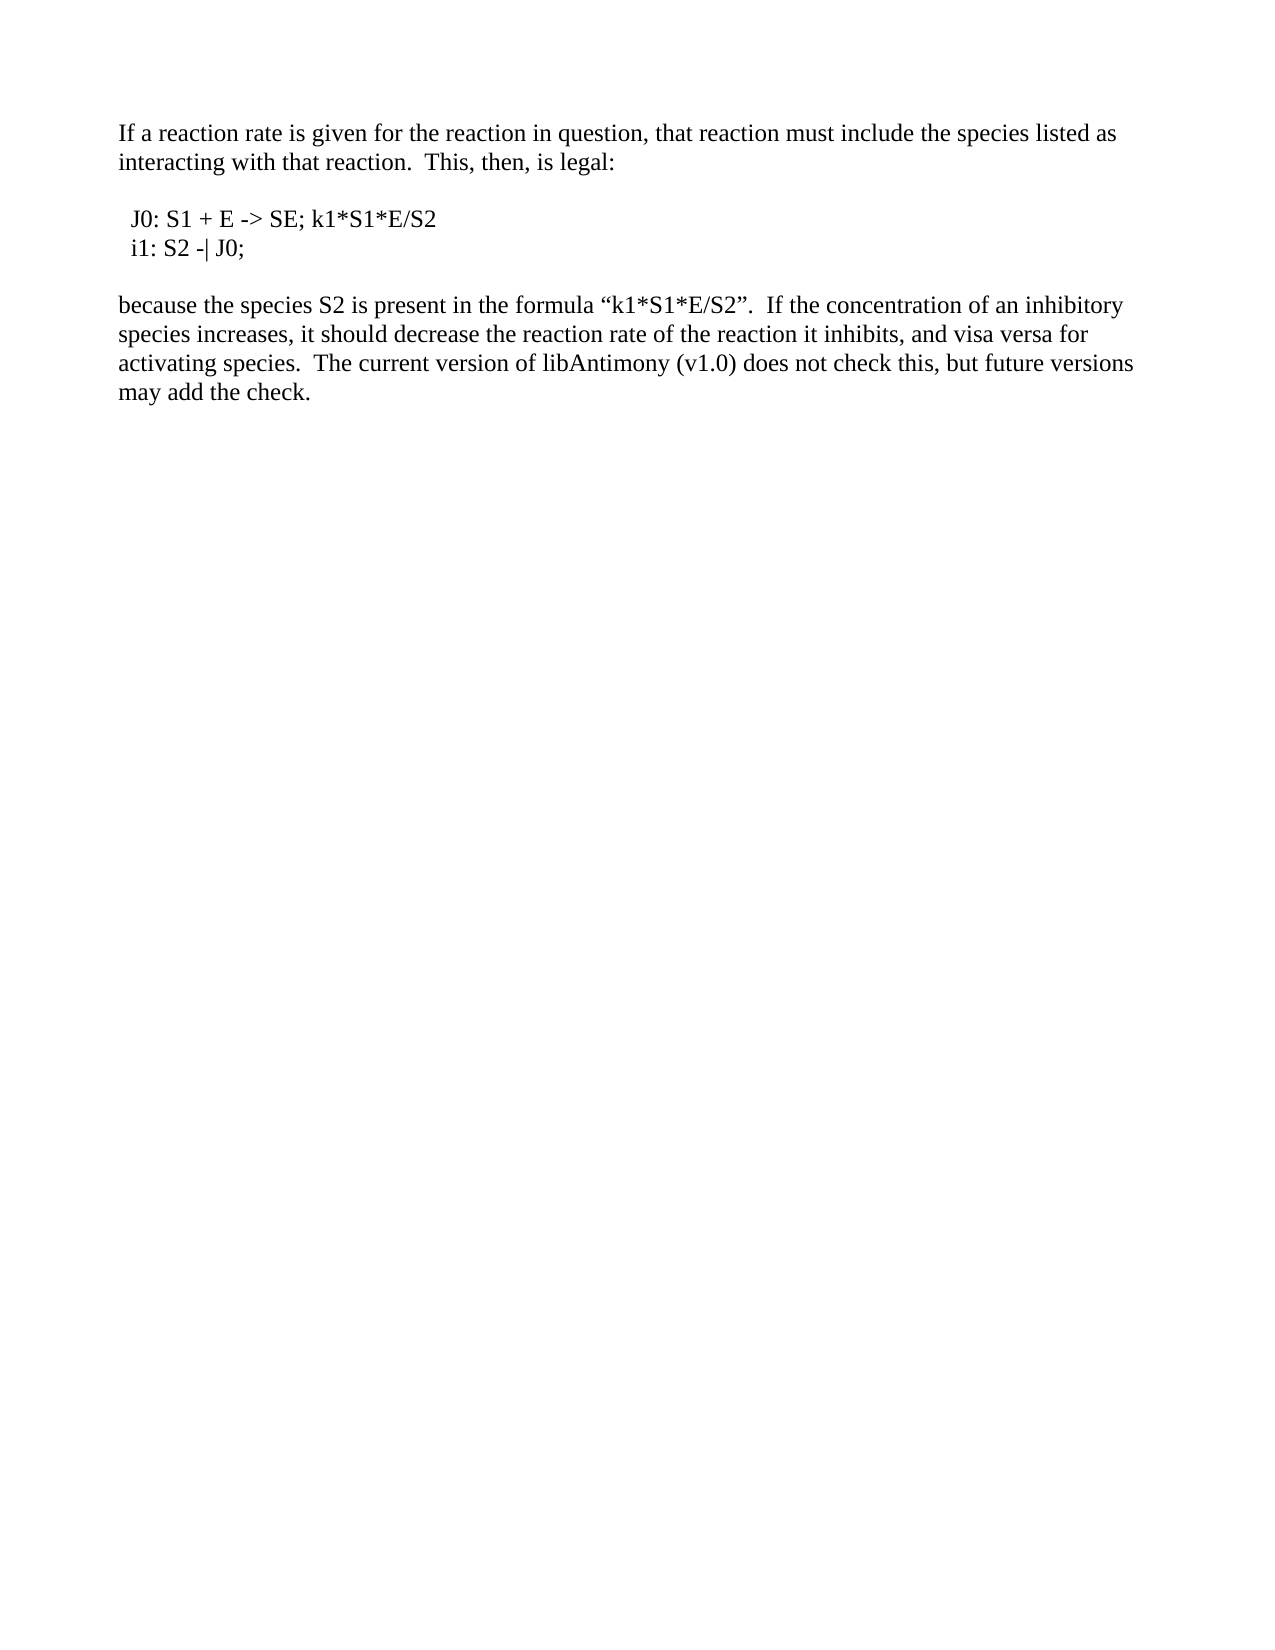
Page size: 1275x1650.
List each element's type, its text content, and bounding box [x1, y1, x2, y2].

text because the species S2 is present in the formula “k1*S1*E/S2”. If the concentration of an inhibitory species increases, it should decrease the reaction rate of the reaction it inhibits, and visa versa for activating species. The current version of libAntimony (v1.0) does not check this, but future versions may add the check. [118, 291, 1157, 406]
text J0: S1 + E -> SE; k1*S1*E/S2 [118, 204, 1157, 233]
text i1: S2 -| J0; [118, 233, 1157, 262]
text If a reaction rate is given for the reaction in question, that reaction must include the species listed as interacting with that reaction. This, then, is legal: [118, 118, 1157, 176]
